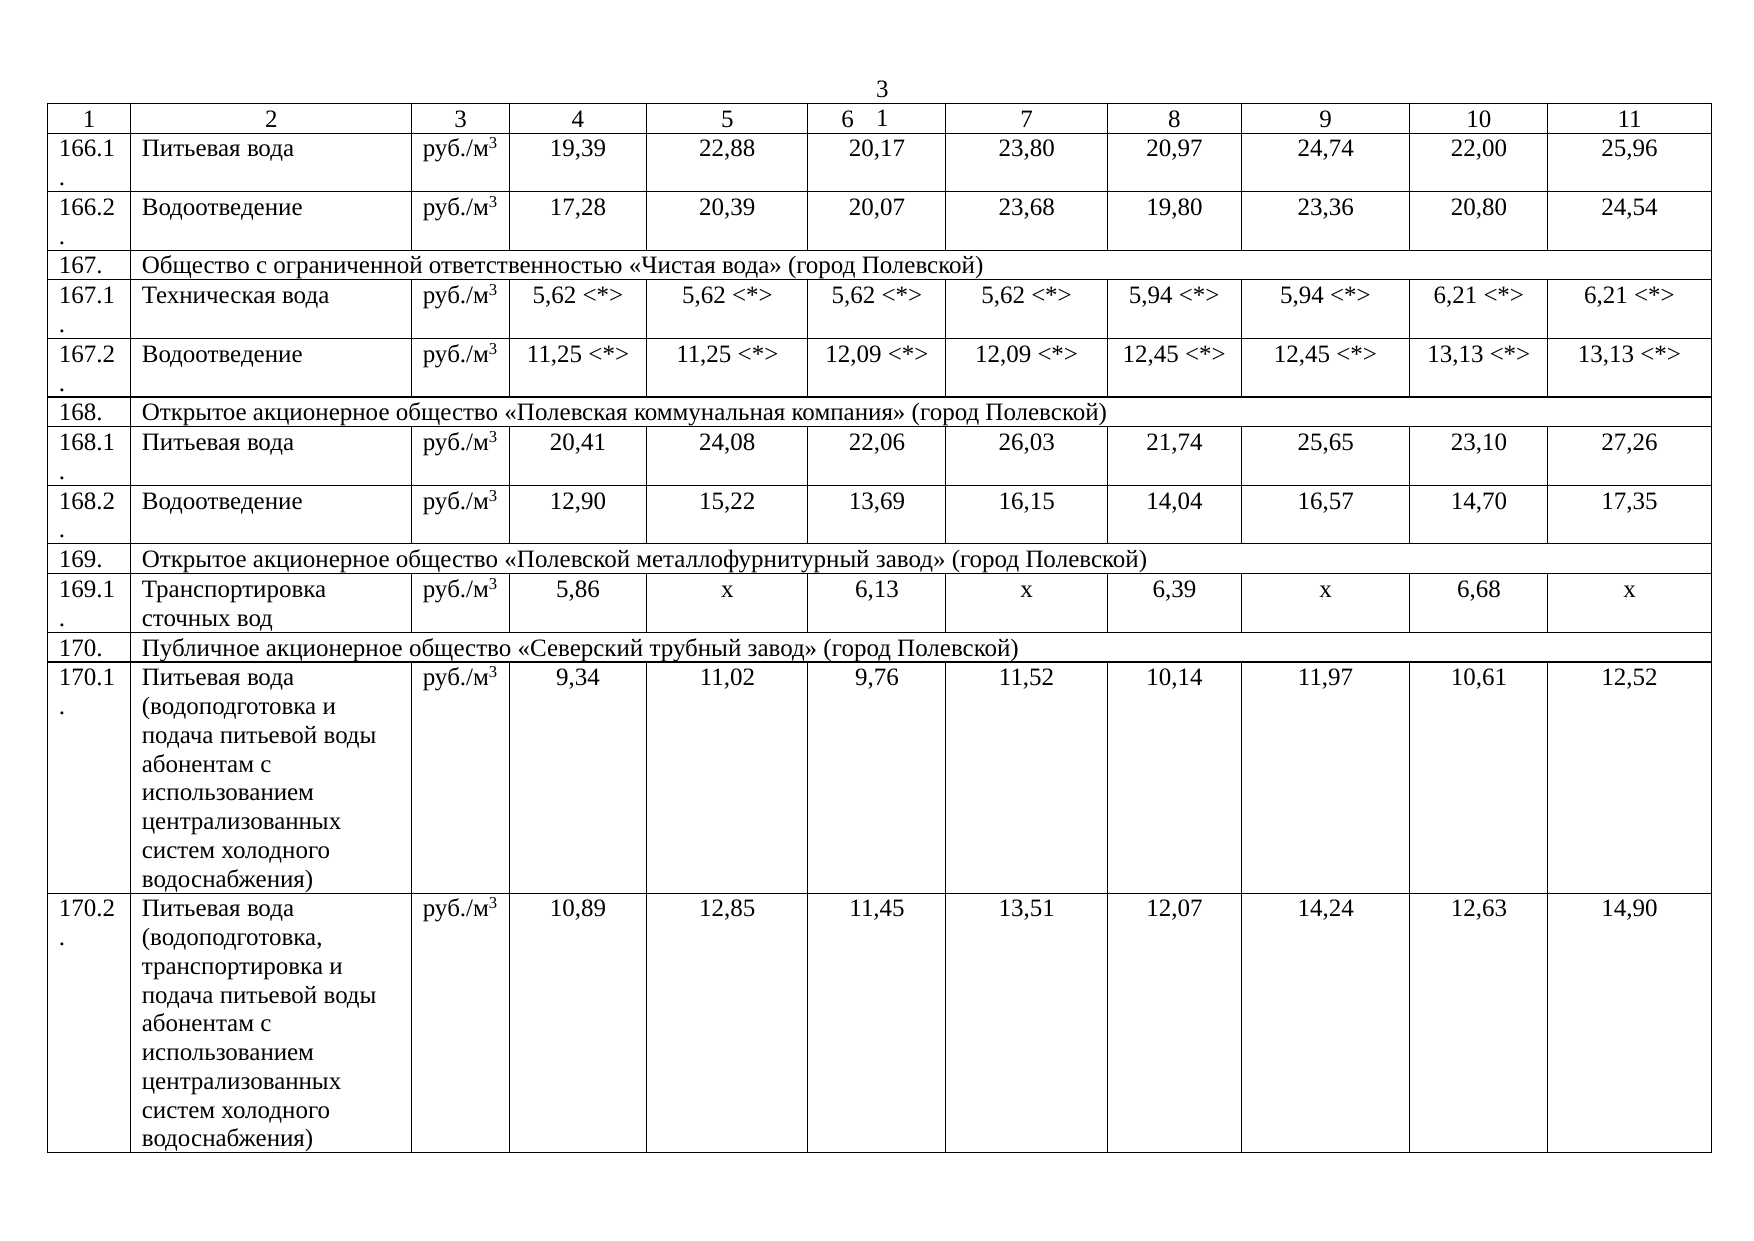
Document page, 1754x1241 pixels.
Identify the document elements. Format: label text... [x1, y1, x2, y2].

table_cell 11,97 [1242, 663, 1409, 892]
table_cell [1712, 426, 1754, 485]
table_cell руб./м3 [412, 134, 509, 191]
table_cell [1712, 191, 1754, 249]
table_cell [48, 192, 130, 249]
table_cell 10,61 [1410, 663, 1547, 892]
table_cell 20,80 [1410, 192, 1547, 249]
table_cell 23,80 [946, 134, 1107, 191]
table_cell 11,52 [946, 663, 1107, 892]
table_cell 14,24 [1242, 894, 1409, 1152]
table_header 5 [647, 104, 807, 132]
table_cell 19,80 [1108, 192, 1241, 249]
table_cell 5,62 <*> [808, 280, 945, 338]
table_cell Питьевая вода (водоподготовка, транспортировка и подача питьевой воды абонентам с использованием централизованных систем холодного водоснабжения) [131, 894, 411, 1152]
table_cell 10,89 [510, 894, 646, 1152]
table_cell Питьевая вода [131, 427, 411, 485]
table_header 6 [808, 104, 945, 132]
table_cell 16,15 [946, 486, 1107, 543]
table_cell 5,62 <*> [510, 280, 646, 338]
table_cell [48, 544, 130, 573]
table_cell 17,35 [1548, 486, 1711, 543]
table_cell 20,97 [1108, 134, 1241, 191]
table_cell руб./м3 [412, 427, 509, 485]
table_cell [1712, 279, 1754, 338]
table_cell 20,17 [808, 134, 945, 191]
table_cell 12,45 <*> [1108, 339, 1241, 396]
table_cell 14,70 [1410, 486, 1547, 543]
table_cell 21,74 [1108, 427, 1241, 485]
table_cell 13,51 [946, 894, 1107, 1152]
table_cell [48, 280, 130, 338]
table_cell [48, 663, 130, 892]
table_header 7 [946, 104, 1107, 132]
table_header 8 [1108, 104, 1241, 132]
table_cell х [1242, 574, 1409, 632]
table_cell 5,94 <*> [1242, 280, 1409, 338]
table_header 2 [131, 104, 411, 132]
table_cell 23,10 [1410, 427, 1547, 485]
table_cell 25,96 [1548, 134, 1711, 191]
table_cell Публичное акционерное общество «Северский трубный завод» (город Полевской) [131, 633, 1711, 661]
table_cell руб./м3 [412, 663, 509, 892]
table_cell [1712, 133, 1754, 191]
table_cell 6,13 [808, 574, 945, 632]
table_cell [1712, 338, 1754, 396]
table_cell руб./м3 [412, 280, 509, 338]
table_cell [48, 574, 130, 632]
table_cell Водоотведение [131, 192, 411, 249]
table_cell 11,02 [647, 663, 807, 892]
table_cell [1712, 661, 1754, 892]
table_cell 9,76 [808, 663, 945, 892]
table_cell [48, 633, 130, 661]
table_header 1 [48, 104, 130, 132]
table_cell 25,65 [1242, 427, 1409, 485]
table_cell Транспортировка сточных вод [131, 574, 411, 632]
table_cell 14,90 [1548, 894, 1711, 1152]
table_cell 12,85 [647, 894, 807, 1152]
table_cell Питьевая вода (водоподготовка и подача питьевой воды абонентам с использованием централизованных систем холодного водоснабжения) [131, 663, 411, 892]
table_cell 20,39 [647, 192, 807, 249]
table_cell [48, 486, 130, 543]
table_cell [1712, 485, 1754, 543]
table_cell 12,09 <*> [946, 339, 1107, 396]
table_cell 12,09 <*> [808, 339, 945, 396]
table_cell 22,00 [1410, 134, 1547, 191]
table_cell х [1548, 574, 1711, 632]
table_cell 22,06 [808, 427, 945, 485]
table_cell 17,28 [510, 192, 646, 249]
table_cell Общество с ограниченной ответственностью «Чистая вода» (город Полевской) [131, 251, 1711, 279]
table_cell 24,54 [1548, 192, 1711, 249]
table_cell [1712, 543, 1754, 573]
table_cell 12,90 [510, 486, 646, 543]
table_header 4 [510, 104, 646, 132]
table_cell 19,39 [510, 134, 646, 191]
table_cell 5,86 [510, 574, 646, 632]
table_cell 13,13 <*> [1410, 339, 1547, 396]
table_cell Водоотведение [131, 486, 411, 543]
table_cell 27,26 [1548, 427, 1711, 485]
table_cell 24,74 [1242, 134, 1409, 191]
table_cell 5,62 <*> [647, 280, 807, 338]
table_cell 23,36 [1242, 192, 1409, 249]
table_cell 15,22 [647, 486, 807, 543]
table_cell [48, 339, 130, 396]
table_cell 5,62 <*> [946, 280, 1107, 338]
table_cell 6,21 <*> [1548, 280, 1711, 338]
table_cell 9,34 [510, 663, 646, 892]
table_cell 24,08 [647, 427, 807, 485]
table_cell 20,41 [510, 427, 646, 485]
table_cell 10,14 [1108, 663, 1241, 892]
table_cell [48, 134, 130, 191]
table_cell руб./м3 [412, 894, 509, 1152]
table_cell 12,07 [1108, 894, 1241, 1152]
table_cell Водоотведение [131, 339, 411, 396]
table_cell [1712, 573, 1754, 632]
table_header [1712, 103, 1754, 132]
table_cell 12,63 [1410, 894, 1547, 1152]
table_cell 11,45 [808, 894, 945, 1152]
table_cell 11,25 <*> [510, 339, 646, 396]
table_cell [1712, 396, 1754, 426]
table_cell 20,07 [808, 192, 945, 249]
table_cell 12,45 <*> [1242, 339, 1409, 396]
table_cell 6,39 [1108, 574, 1241, 632]
table_cell [48, 427, 130, 485]
table_cell Открытое акционерное общество «Полевская коммунальная компания» (город Полевской) [131, 398, 1711, 426]
table_header 11 [1548, 104, 1711, 132]
table_cell Открытое акционерное общество «Полевской металлофурнитурный завод» (город Полевской) [131, 544, 1711, 573]
table_cell 12,52 [1548, 663, 1711, 892]
table_header 3 [412, 104, 509, 132]
table_cell 13,13 <*> [1548, 339, 1711, 396]
table_cell 6,21 <*> [1410, 280, 1547, 338]
table_cell [48, 398, 130, 426]
table_cell 6,68 [1410, 574, 1547, 632]
table_cell 11,25 <*> [647, 339, 807, 396]
table_header 10 [1410, 104, 1547, 132]
table_cell х [946, 574, 1107, 632]
table_cell [48, 894, 130, 1152]
table_cell 13,69 [808, 486, 945, 543]
table_cell Техническая вода [131, 280, 411, 338]
table_cell [1712, 632, 1754, 661]
table_cell 16,57 [1242, 486, 1409, 543]
table_cell руб./м3 [412, 574, 509, 632]
table_cell 5,94 <*> [1108, 280, 1241, 338]
table_cell х [647, 574, 807, 632]
table_cell руб./м3 [412, 486, 509, 543]
table_cell 14,04 [1108, 486, 1241, 543]
table_cell руб./м3 [412, 339, 509, 396]
table_cell руб./м3 [412, 192, 509, 249]
table_header 9 [1242, 104, 1409, 132]
table_cell Питьевая вода [131, 134, 411, 191]
table_cell 22,88 [647, 134, 807, 191]
table_cell [48, 251, 130, 279]
table_cell [1712, 893, 1754, 1152]
table_cell 23,68 [946, 192, 1107, 249]
table_cell 26,03 [946, 427, 1107, 485]
table_cell [1712, 250, 1754, 279]
